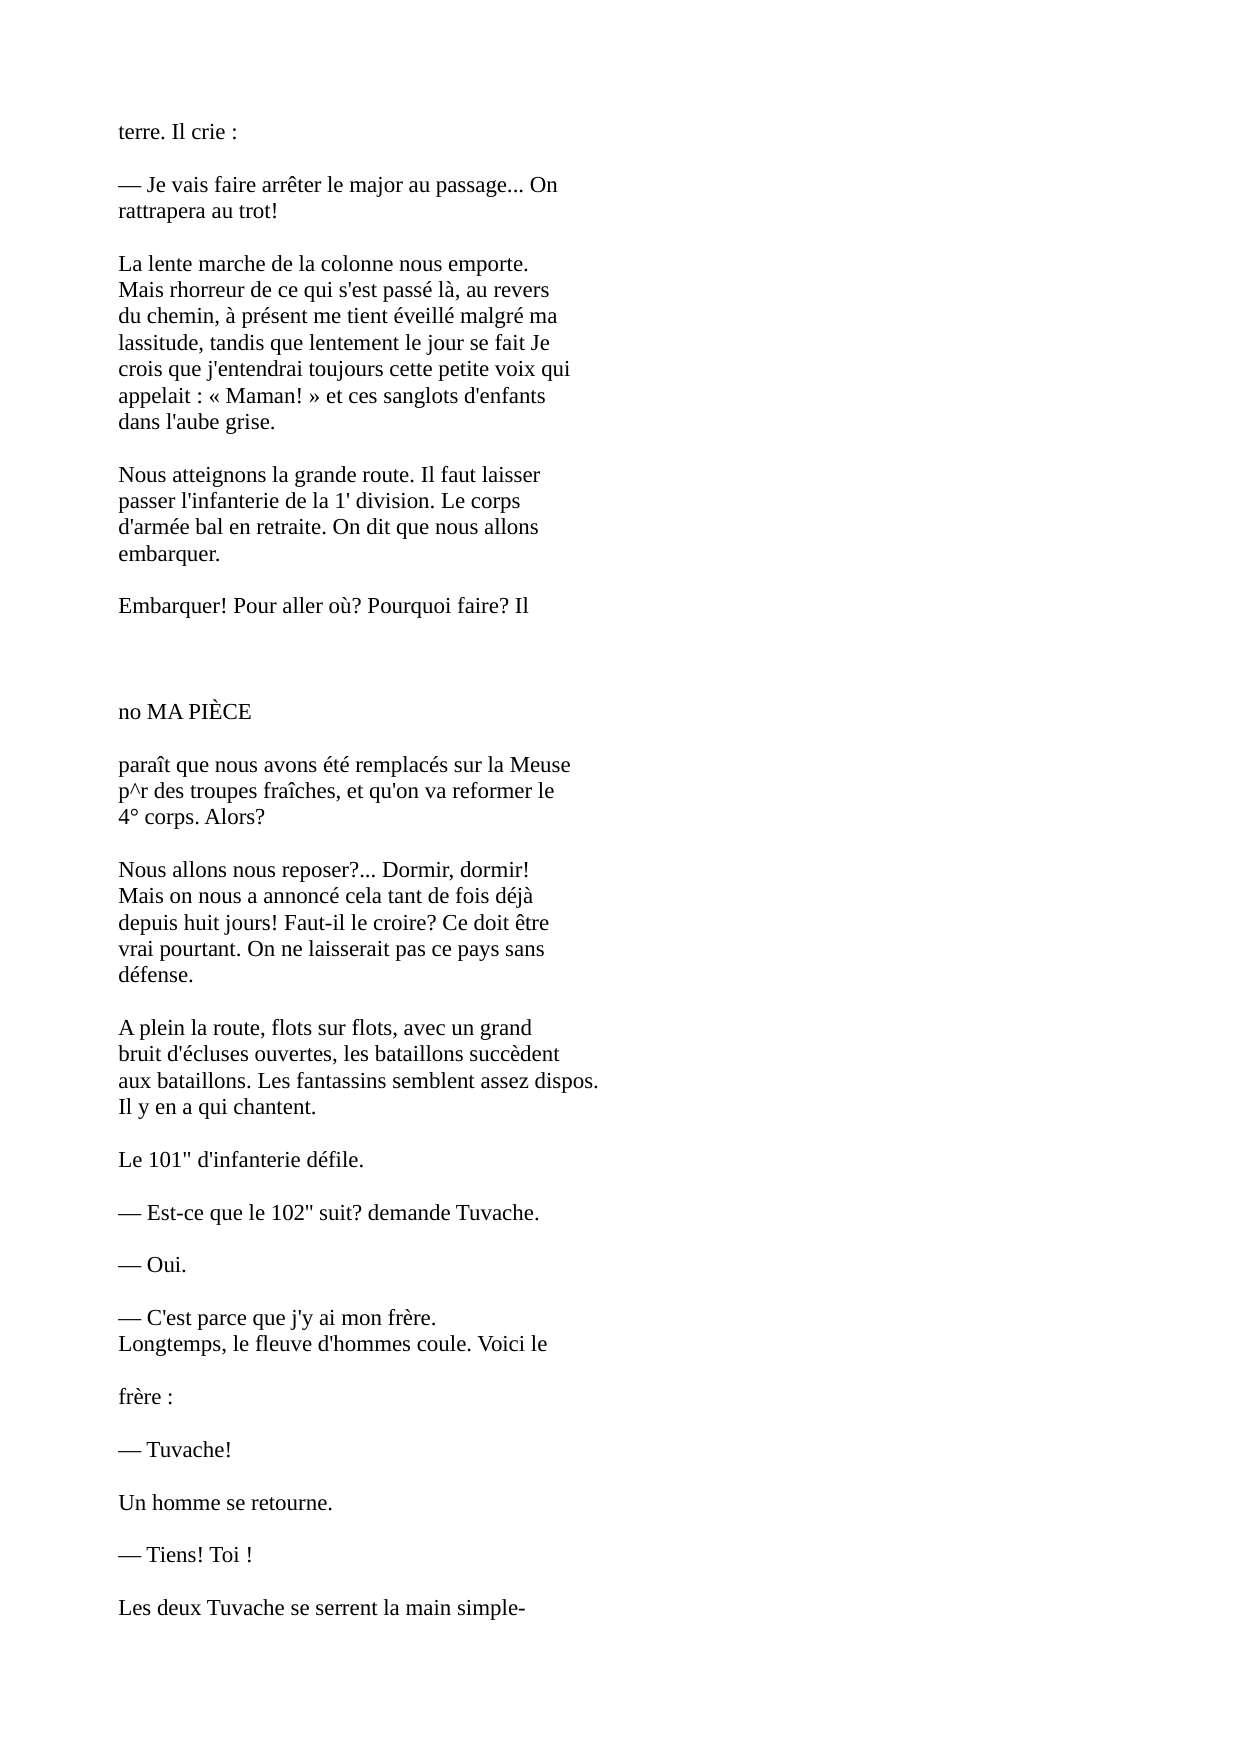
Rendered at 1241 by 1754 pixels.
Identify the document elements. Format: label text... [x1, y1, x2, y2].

text rattrapera au trot! [118, 197, 1122, 223]
text d'armée bal en retraite. On dit que nous allons [118, 513, 1122, 540]
text — C'est parce que j'y ai mon frère. [118, 1304, 1122, 1330]
text no MA PIÈCE [118, 698, 1122, 724]
text depuis huit jours! Faut-il le croire? Ce doit être [118, 909, 1122, 935]
text Il y en a qui chantent. [118, 1093, 1122, 1119]
text paraît que nous avons été remplacés sur la Meuse [118, 751, 1122, 777]
text Mais rhorreur de ce qui s'est passé là, au revers [118, 276, 1122, 303]
text — Oui. [118, 1251, 1122, 1278]
text crois que j'entendrai toujours cette petite voix qui [118, 355, 1122, 382]
text vrai pourtant. On ne laisserait pas ce pays sans [118, 935, 1122, 961]
text A plein la route, flots sur flots, avec un grand [118, 1014, 1122, 1041]
text appelait : « Maman! » et ces sanglots d'enfants [118, 382, 1122, 408]
text Nous allons nous reposer?... Dormir, dormir! [118, 856, 1122, 882]
text défense. [118, 961, 1122, 988]
text passer l'infanterie de la 1' division. Le corps [118, 487, 1122, 513]
text Embarquer! Pour aller où? Pourquoi faire? Il [118, 592, 1122, 619]
text — Je vais faire arrêter le major au passage... On [118, 171, 1122, 197]
text p^r des troupes fraîches, et qu'on va reformer le [118, 777, 1122, 803]
text 4° corps. Alors? [118, 803, 1122, 830]
text terre. Il crie : [118, 118, 1122, 144]
text dans l'aube grise. [118, 408, 1122, 434]
text embarquer. [118, 540, 1122, 566]
text La lente marche de la colonne nous emporte. [118, 250, 1122, 276]
text Mais on nous a annoncé cela tant de fois déjà [118, 882, 1122, 909]
text aux bataillons. Les fantassins semblent assez dispos. [118, 1067, 1122, 1093]
text Le 101" d'infanterie défile. [118, 1146, 1122, 1172]
text Un homme se retourne. [118, 1488, 1122, 1515]
text Les deux Tuvache se serrent la main simple- [118, 1594, 1122, 1620]
text — Tuvache! [118, 1436, 1122, 1462]
text — Tiens! Toi ! [118, 1541, 1122, 1568]
text Nous atteignons la grande route. Il faut laisser [118, 461, 1122, 487]
text Longtemps, le fleuve d'hommes coule. Voici le [118, 1330, 1122, 1357]
text frère : [118, 1383, 1122, 1409]
text du chemin, à présent me tient éveillé malgré ma [118, 303, 1122, 329]
text bruit d'écluses ouvertes, les bataillons succèdent [118, 1041, 1122, 1067]
text lassitude, tandis que lentement le jour se fait Je [118, 329, 1122, 355]
text — Est-ce que le 102'' suit? demande Tuvache. [118, 1199, 1122, 1225]
